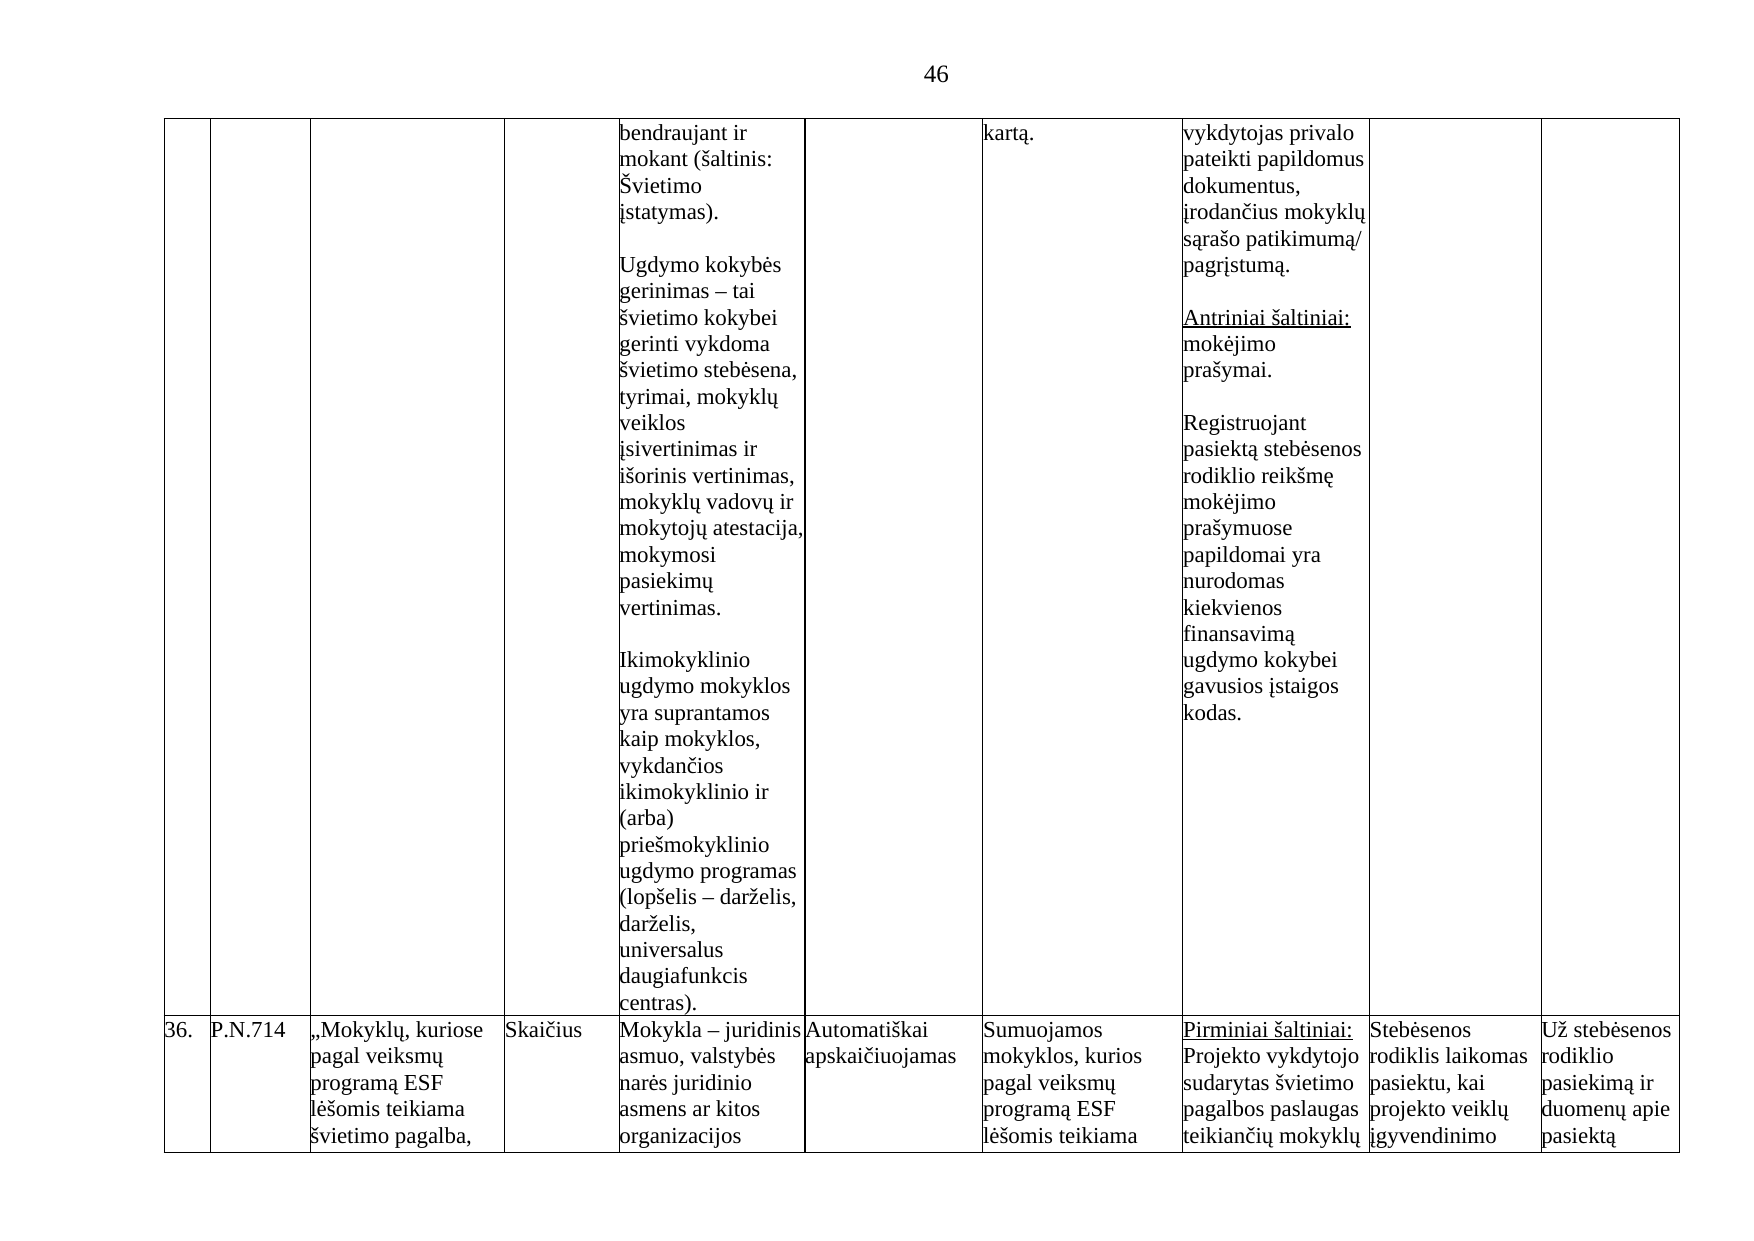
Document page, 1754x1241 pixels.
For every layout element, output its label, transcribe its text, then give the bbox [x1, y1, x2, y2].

table_cell Pirminiai šaltiniai: Projekto vykdytojo sudarytas švietimo pagalbos paslaugas teikiančių mokyklų [1183, 1016, 1369, 1152]
table_cell [1370, 119, 1541, 1015]
table_cell [311, 119, 504, 1015]
table_cell Už stebėsenos rodiklio pasiekimą ir duomenų apie pasiektą [1542, 1016, 1679, 1152]
table_cell Stebėsenos rodiklis laikomas pasiektu, kai projekto veiklų įgyvendinimo [1370, 1016, 1541, 1152]
table_cell [806, 119, 982, 1015]
table_cell Automatiškai apskaičiuojamas [806, 1016, 982, 1152]
table_cell „Mokyklų, kuriose pagal veiksmų programą ESF lėšomis teikiama švietimo pagalba, [311, 1016, 504, 1152]
table_cell kartą. [983, 119, 1182, 1015]
table_cell [1542, 119, 1679, 1015]
table_cell [505, 119, 619, 1015]
table_cell Skaičius [505, 1016, 619, 1152]
table_cell bendraujant ir mokant (šaltinis: Švietimo įstatymas). Ugdymo kokybės gerinimas – tai švietimo kokybei gerinti vykdoma švietimo stebėsena, tyrimai, mokyklų veiklos įsivertinimas ir išorinis vertinimas, mokyklų vadovų ir mokytojų atestacija, mokymosi pasiekimų vertinimas. Ikimokyklinio ugdymo mokyklos yra suprantamos kaip mokyklos, vykdančios ikimokyklinio ir (arba) priešmokyklinio ugdymo programas (lopšelis – darželis, darželis, universalus daugiafunkcis centras). [620, 119, 804, 1015]
table_cell Mokykla – juridinis asmuo, valstybės narės juridinio asmens ar kitos organizacijos [620, 1016, 804, 1152]
table_cell 36. [165, 1016, 210, 1152]
table_cell [165, 119, 210, 1015]
table_cell [211, 119, 310, 1015]
table_cell vykdytojas privalo pateikti papildomus dokumentus, įrodančius mokyklų sąrašo patikimumą/ pagrįstumą. Antriniai šaltiniai: mokėjimo prašymai. Registruojant pasiektą stebėsenos rodiklio reikšmę mokėjimo prašymuose papildomai yra nurodomas kiekvienos finansavimą ugdymo kokybei gavusios įstaigos kodas. [1183, 119, 1369, 1015]
table_cell Sumuojamos mokyklos, kurios pagal veiksmų programą ESF lėšomis teikiama [983, 1016, 1182, 1152]
table_cell P.N.714 [211, 1016, 310, 1152]
